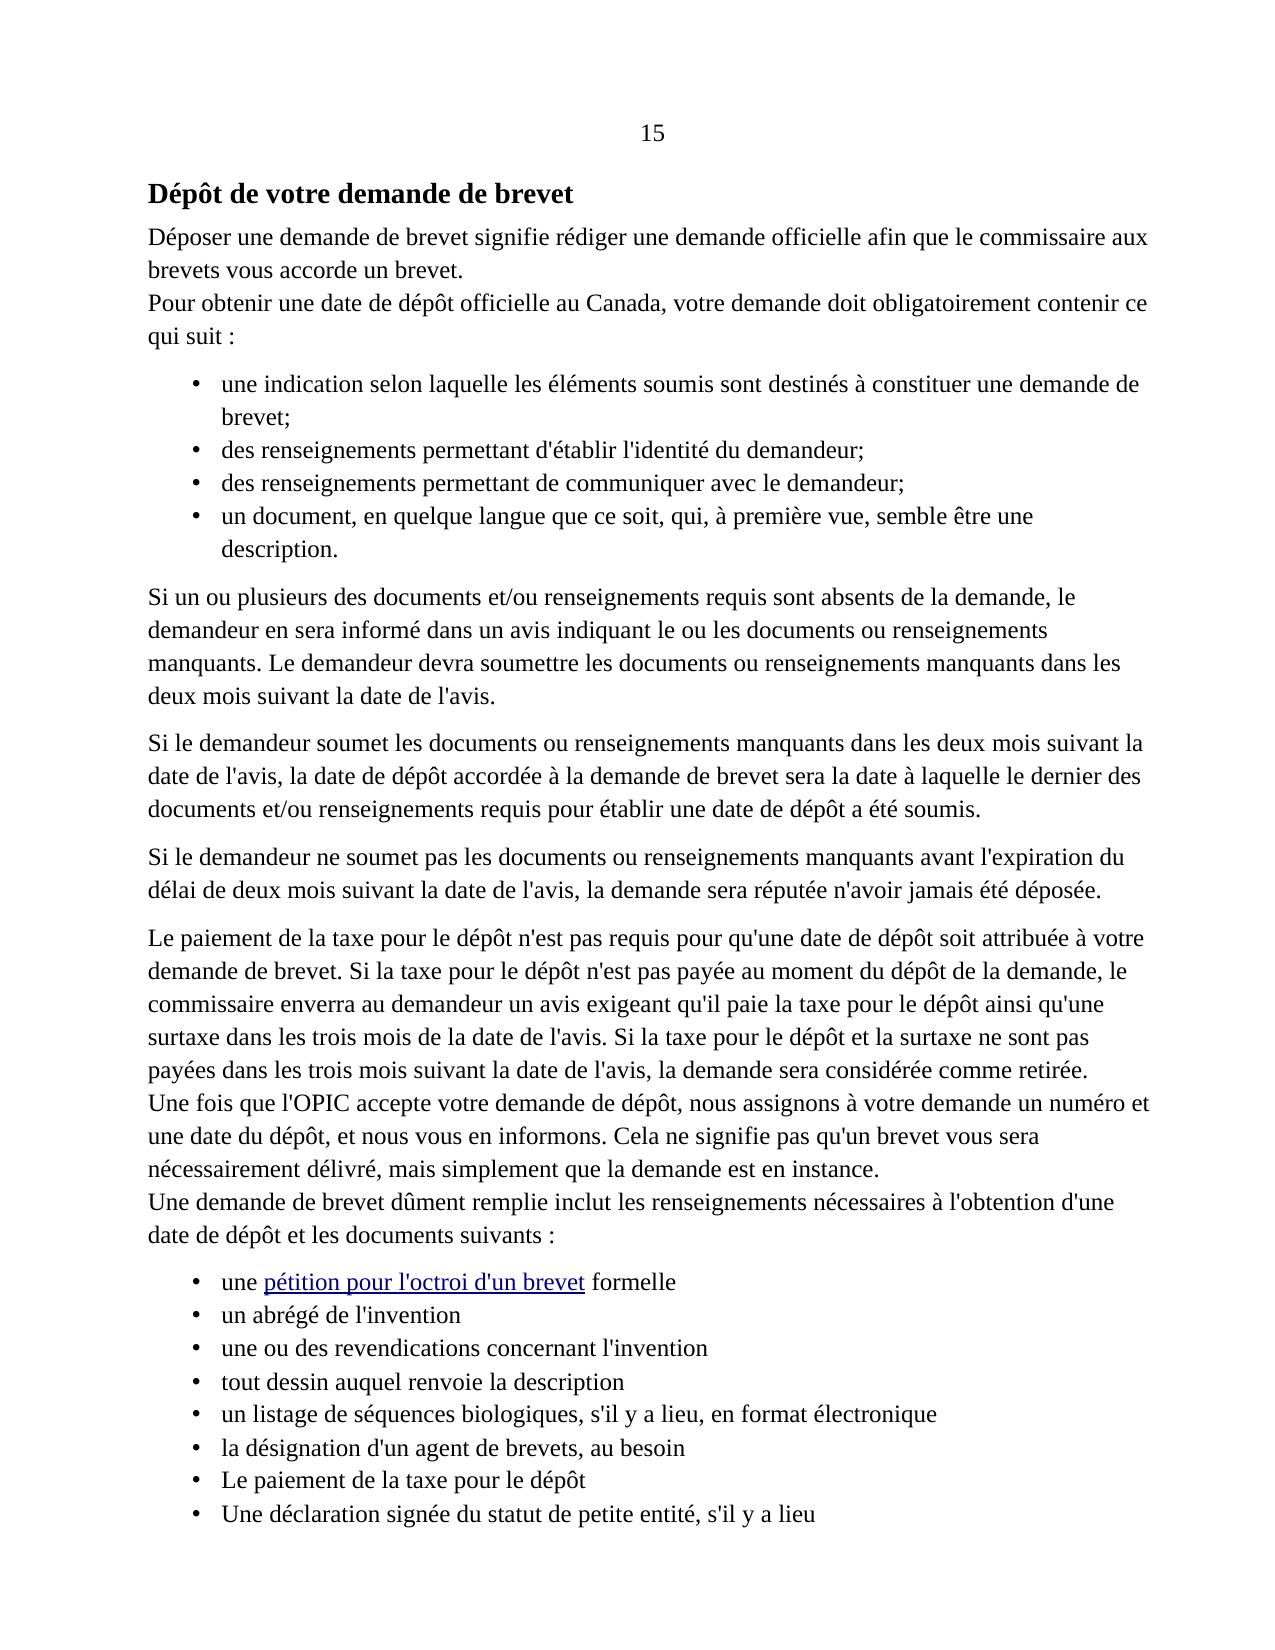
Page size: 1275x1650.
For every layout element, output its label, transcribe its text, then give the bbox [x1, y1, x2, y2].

text Si le demandeur ne soumet pas les documents ou renseignements manquants avant l'expiration du délai de deux mois suivant la date de l'avis, la demande sera réputée n'avoir jamais été déposée. [148, 842, 1157, 904]
text Déposer une demande de brevet signifie rédiger une demande officielle afin que le commissaire aux brevets vous accorde un brevet. Pour obtenir une date de dépôt officielle au Canada, votre demande doit obligatoirement contenir ce qui suit : [148, 222, 1157, 350]
list des renseignements permettant de communiquer avec le demandeur; [192, 468, 1157, 497]
list la désignation d'un agent de brevets, au besoin [192, 1433, 1157, 1461]
text Le paiement de la taxe pour le dépôt n'est pas requis pour qu'une date de dépôt soit attribuée à votre demande de brevet. Si la taxe pour le dépôt n'est pas payée au moment du dépôt de la demande, le commissaire enverra au demandeur un avis exigeant qu'il paie la taxe pour le dépôt ainsi qu'une surtaxe dans les trois mois de la date de l'avis. Si la taxe pour le dépôt et la surtaxe ne sont pas payées dans les trois mois suivant la date de l'avis, la demande sera considérée comme retirée. Une fois que l'OPIC accepte votre demande de dépôt, nous assignons à votre demande un numéro et une date du dépôt, et nous vous en informons. Cela ne signifie pas qu'un brevet vous sera nécessairement délivré, mais simplement que la demande est en instance. Une demande de brevet dûment remplie inclut les renseignements nécessaires à l'obtention d'une date de dépôt et les documents suivants : [148, 923, 1157, 1249]
list une indication selon laquelle les éléments soumis sont destinés à constituer une demande de brevet; [192, 369, 1157, 431]
list Une déclaration signée du statut de petite entité, s'il y a lieu [192, 1499, 1157, 1527]
list une pétition pour l'octroi d'un brevet formelle [192, 1267, 1157, 1296]
list Le paiement de la taxe pour le dépôt [192, 1466, 1157, 1494]
list un abrégé de l'invention [192, 1301, 1157, 1329]
list un listage de séquences biologiques, s'il y a lieu, en format électronique [192, 1399, 1157, 1428]
text Si le demandeur soumet les documents ou renseignements manquants dans les deux mois suivant la date de l'avis, la date de dépôt accordée à la demande de brevet sera la date à laquelle le dernier des documents et/ou renseignements requis pour établir une date de dépôt a été soumis. [148, 728, 1157, 823]
subtitle Dépôt de votre demande de brevet [148, 176, 1157, 210]
list une ou des revendications concernant l'invention [192, 1333, 1157, 1362]
list tout dessin auquel renvoie la description [192, 1367, 1157, 1395]
list un document, en quelque langue que ce soit, qui, à première vue, semble être une description. [192, 501, 1157, 563]
text Si un ou plusieurs des documents et/ou renseignements requis sont absents de la demande, le demandeur en sera informé dans un avis indiquant le ou les documents ou renseignements manquants. Le demandeur devra soumettre les documents ou renseignements manquants dans les deux mois suivant la date de l'avis. [148, 582, 1157, 709]
list des renseignements permettant d'établir l'identité du demandeur; [192, 435, 1157, 464]
